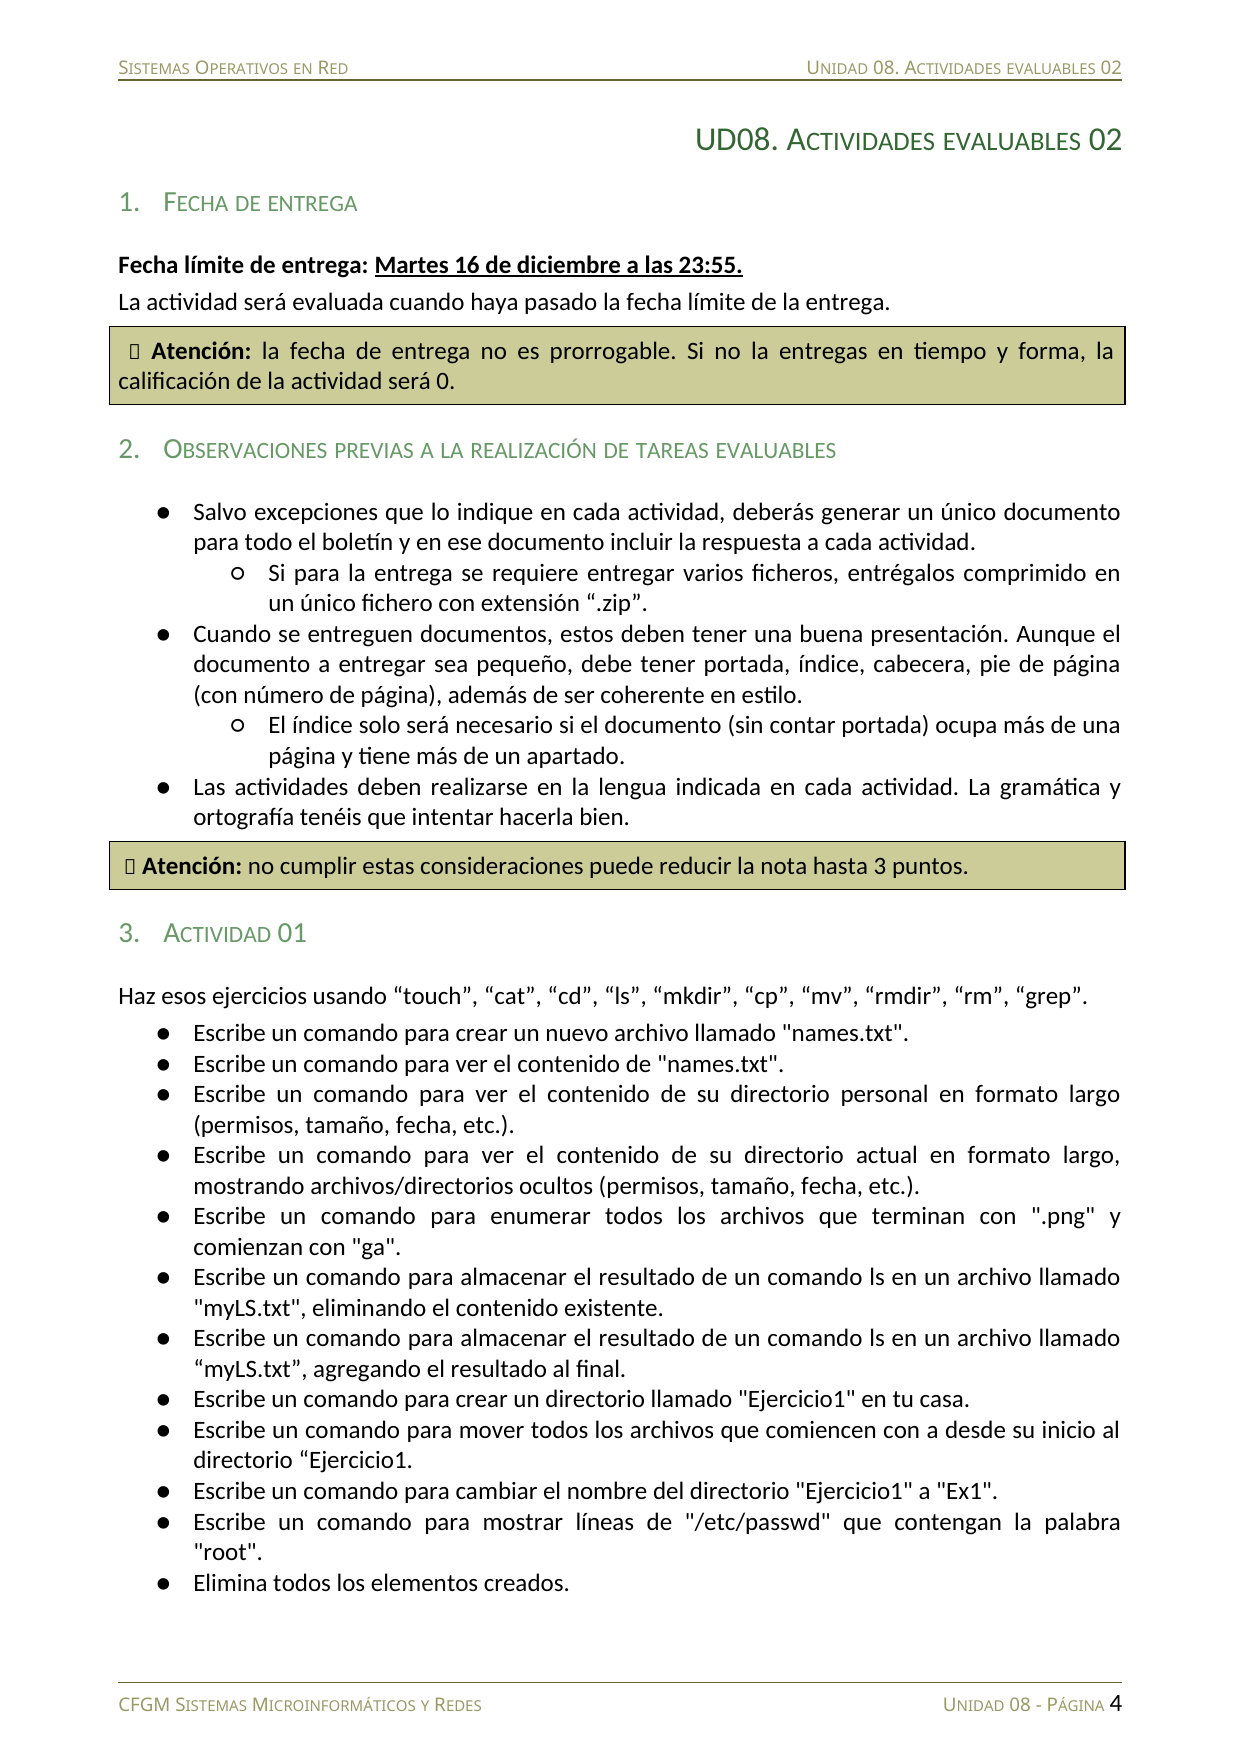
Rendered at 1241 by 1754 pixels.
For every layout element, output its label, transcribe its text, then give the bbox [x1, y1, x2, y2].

subtitle Fecha de entrega [118, 183, 1122, 219]
text ❕ Atención: la fecha de entrega no es prorrogable. Si no la entregas en tiempo y forma, la calificación de la actividad será 0. [110, 327, 1124, 404]
text La actividad será evaluada cuando haya pasado la fecha límite de la entrega. [118, 286, 1122, 317]
list Elimina todos los elementos creados. [156, 1567, 1122, 1597]
list Escribe un comando para mostrar líneas de "/etc/passwd" que contengan la palabra "root". [156, 1506, 1122, 1567]
list Escribe un comando para almacenar el resultado de un comando ls en un archivo llamado "myLS.txt", eliminando el contenido existente. [156, 1261, 1122, 1322]
list Si para la entrega se requiere entregar varios ficheros, entrégalos comprimido en un único fichero con extensión “.zip”. [231, 557, 1122, 618]
list Escribe un comando para ver el contenido de su directorio personal en formato largo (permisos, tamaño, fecha, etc.). [156, 1078, 1122, 1139]
text Fecha límite de entrega: Martes 16 de diciembre a las 23:55. [118, 249, 1122, 280]
list Escribe un comando para almacenar el resultado de un comando ls en un archivo llamado “myLS.txt”, agregando el resultado al final. [156, 1322, 1122, 1383]
text Haz esos ejercicios usando “touch”, “cat”, “cd”, “ls”, “mkdir”, “cp”, “mv”, “rmdir”, “rm”, “grep”. [118, 980, 1122, 1011]
list Salvo excepciones que lo indique en cada actividad, deberás generar un único documento para todo el boletín y en ese documento incluir la respuesta a cada actividad. [156, 496, 1122, 557]
subtitle Actividad 01 [118, 914, 1122, 950]
list Escribe un comando para ver el contenido de "names.txt". [156, 1048, 1122, 1078]
list Cuando se entreguen documentos, estos deben tener una buena presentación. Aunque el documento a entregar sea pequeño, debe tener portada, índice, cabecera, pie de página (con número de página), además de ser coherente en estilo. [156, 618, 1122, 709]
list Las actividades deben realizarse en la lengua indicada en cada actividad. La gramática y ortografía tenéis que intentar hacerla bien. [156, 771, 1122, 832]
text UD08. Actividades evaluables 02 [118, 118, 1122, 159]
list Escribe un comando para enumerar todos los archivos que terminan con ".png" y comienzan con "ga". [156, 1200, 1122, 1261]
list Escribe un comando para ver el contenido de su directorio actual en formato largo, mostrando archivos/directorios ocultos (permisos, tamaño, fecha, etc.). [156, 1139, 1122, 1200]
list Escribe un comando para crear un directorio llamado "Ejercicio1" en tu casa. [156, 1383, 1122, 1414]
list Escribe un comando para mover todos los archivos que comiencen con a desde su inicio al directorio “Ejercicio1. [156, 1414, 1122, 1475]
list El índice solo será necesario si el documento (sin contar portada) ocupa más de una página y tiene más de un apartado. [231, 709, 1122, 771]
list Escribe un comando para cambiar el nombre del directorio "Ejercicio1" a "Ex1". [156, 1475, 1122, 1506]
subtitle Observaciones previas a la realización de tareas evaluables [118, 430, 1122, 466]
list Escribe un comando para crear un nuevo archivo llamado "names.txt". [156, 1017, 1122, 1048]
text ❕ Atención: no cumplir estas consideraciones puede reducir la nota hasta 3 puntos. [110, 842, 1124, 889]
